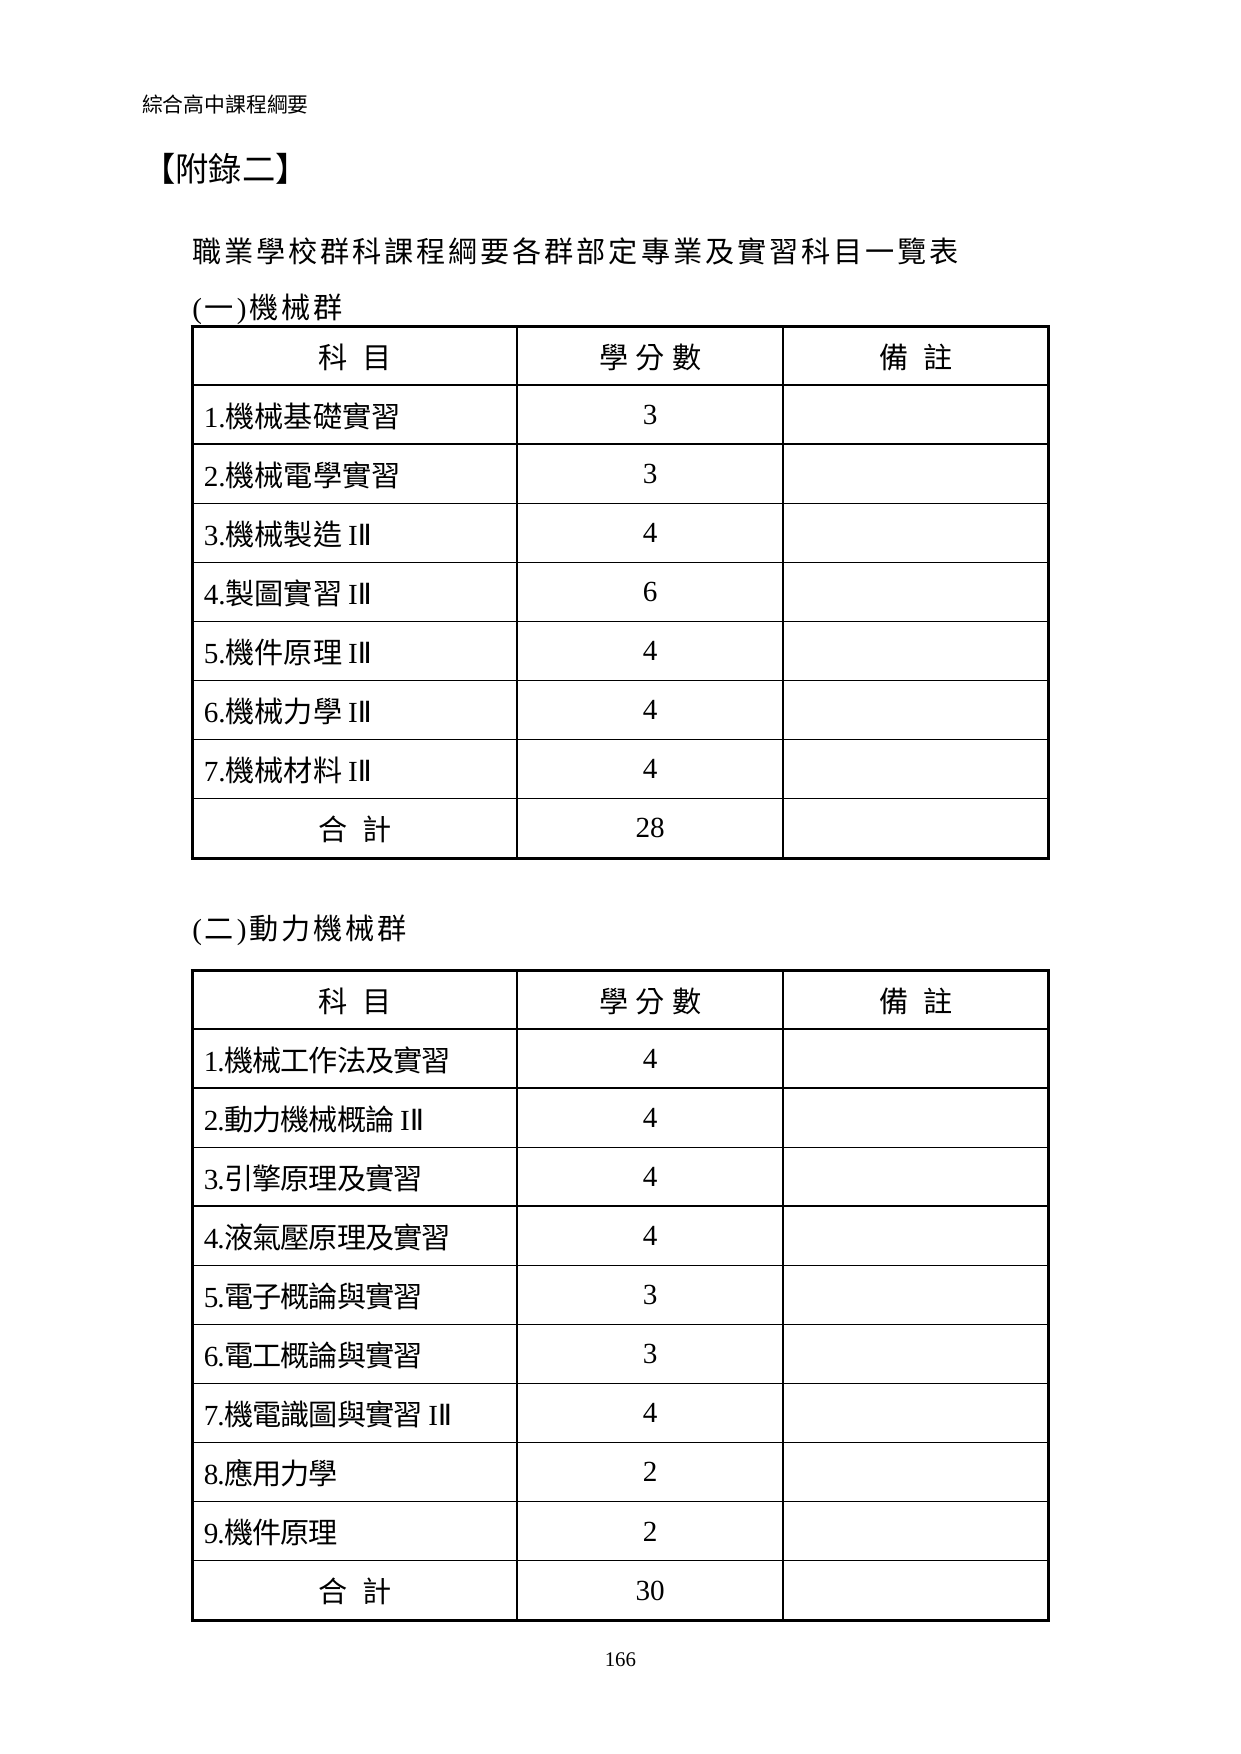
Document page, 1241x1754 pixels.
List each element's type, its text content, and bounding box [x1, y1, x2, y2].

table_header 學 分 數 [518, 328, 782, 384]
table_cell [784, 1030, 1047, 1087]
table_cell [784, 799, 1047, 857]
table_cell 4.液氣壓原理及實習 [194, 1207, 516, 1264]
table_cell 30 [518, 1561, 782, 1619]
table_cell 4 [518, 622, 782, 679]
table_cell 5.機件原理IⅡ [194, 622, 516, 679]
table_cell [784, 504, 1047, 561]
table_cell [784, 1325, 1047, 1383]
text (二)動力機械群 [192, 906, 1098, 948]
table_cell [784, 681, 1047, 739]
table_header 科 目 [194, 328, 516, 384]
table_cell [784, 1384, 1047, 1442]
table_header 學 分 數 [518, 972, 782, 1028]
table_cell 6.電工概論與實習 [194, 1325, 516, 1383]
table_cell 3.機械製造IⅡ [194, 504, 516, 561]
table_header 備 註 [784, 328, 1047, 384]
table_cell 6.機械力學IⅡ [194, 681, 516, 739]
table_cell 7.機電識圖與實習IⅡ [194, 1384, 516, 1442]
table_cell [784, 386, 1047, 443]
table_cell 9.機件原理 [194, 1502, 516, 1560]
table_cell 4 [518, 1030, 782, 1087]
table_cell 5.電子概論與實習 [194, 1266, 516, 1323]
table_cell 3 [518, 386, 782, 443]
table_cell 4 [518, 740, 782, 798]
table_cell 4 [518, 1384, 782, 1442]
table_cell 6 [518, 563, 782, 621]
table_cell [784, 1148, 1047, 1205]
table_cell 2 [518, 1502, 782, 1560]
text (一)機械群 [192, 292, 1098, 325]
table_cell [784, 622, 1047, 679]
table_cell 4 [518, 1207, 782, 1264]
table_cell 2 [518, 1443, 782, 1501]
text 【附錄二】 [142, 121, 1098, 213]
table_cell 8.應用力學 [194, 1443, 516, 1501]
text 職業學校群科課程綱要各群部定專業及實習科目一覽表 [192, 236, 1098, 269]
table_cell 3 [518, 1325, 782, 1383]
table_cell [784, 740, 1047, 798]
table_cell 3.引擎原理及實習 [194, 1148, 516, 1205]
table_cell [784, 1089, 1047, 1146]
table_cell 4 [518, 1089, 782, 1146]
table_cell [784, 1207, 1047, 1264]
table_cell 28 [518, 799, 782, 857]
table_cell [784, 1266, 1047, 1323]
table_cell [784, 563, 1047, 621]
table_cell 合 計 [194, 1561, 516, 1619]
table_cell 7.機械材料IⅡ [194, 740, 516, 798]
table_cell 4 [518, 681, 782, 739]
table_cell 3 [518, 445, 782, 502]
table_cell 2.機械電學實習 [194, 445, 516, 502]
table_cell 1.機械基礎實習 [194, 386, 516, 443]
table_cell [784, 1561, 1047, 1619]
table_cell 合 計 [194, 799, 516, 857]
table_cell 2.動力機械概論IⅡ [194, 1089, 516, 1146]
table_cell [784, 1502, 1047, 1560]
table_cell [784, 1443, 1047, 1501]
table_cell [784, 445, 1047, 502]
table_cell 4 [518, 504, 782, 561]
table_cell 3 [518, 1266, 782, 1323]
table_cell 4 [518, 1148, 782, 1205]
table_cell 4.製圖實習IⅡ [194, 563, 516, 621]
table_cell 1.機械工作法及實習 [194, 1030, 516, 1087]
table_header 備 註 [784, 972, 1047, 1028]
table_header 科 目 [194, 972, 516, 1028]
